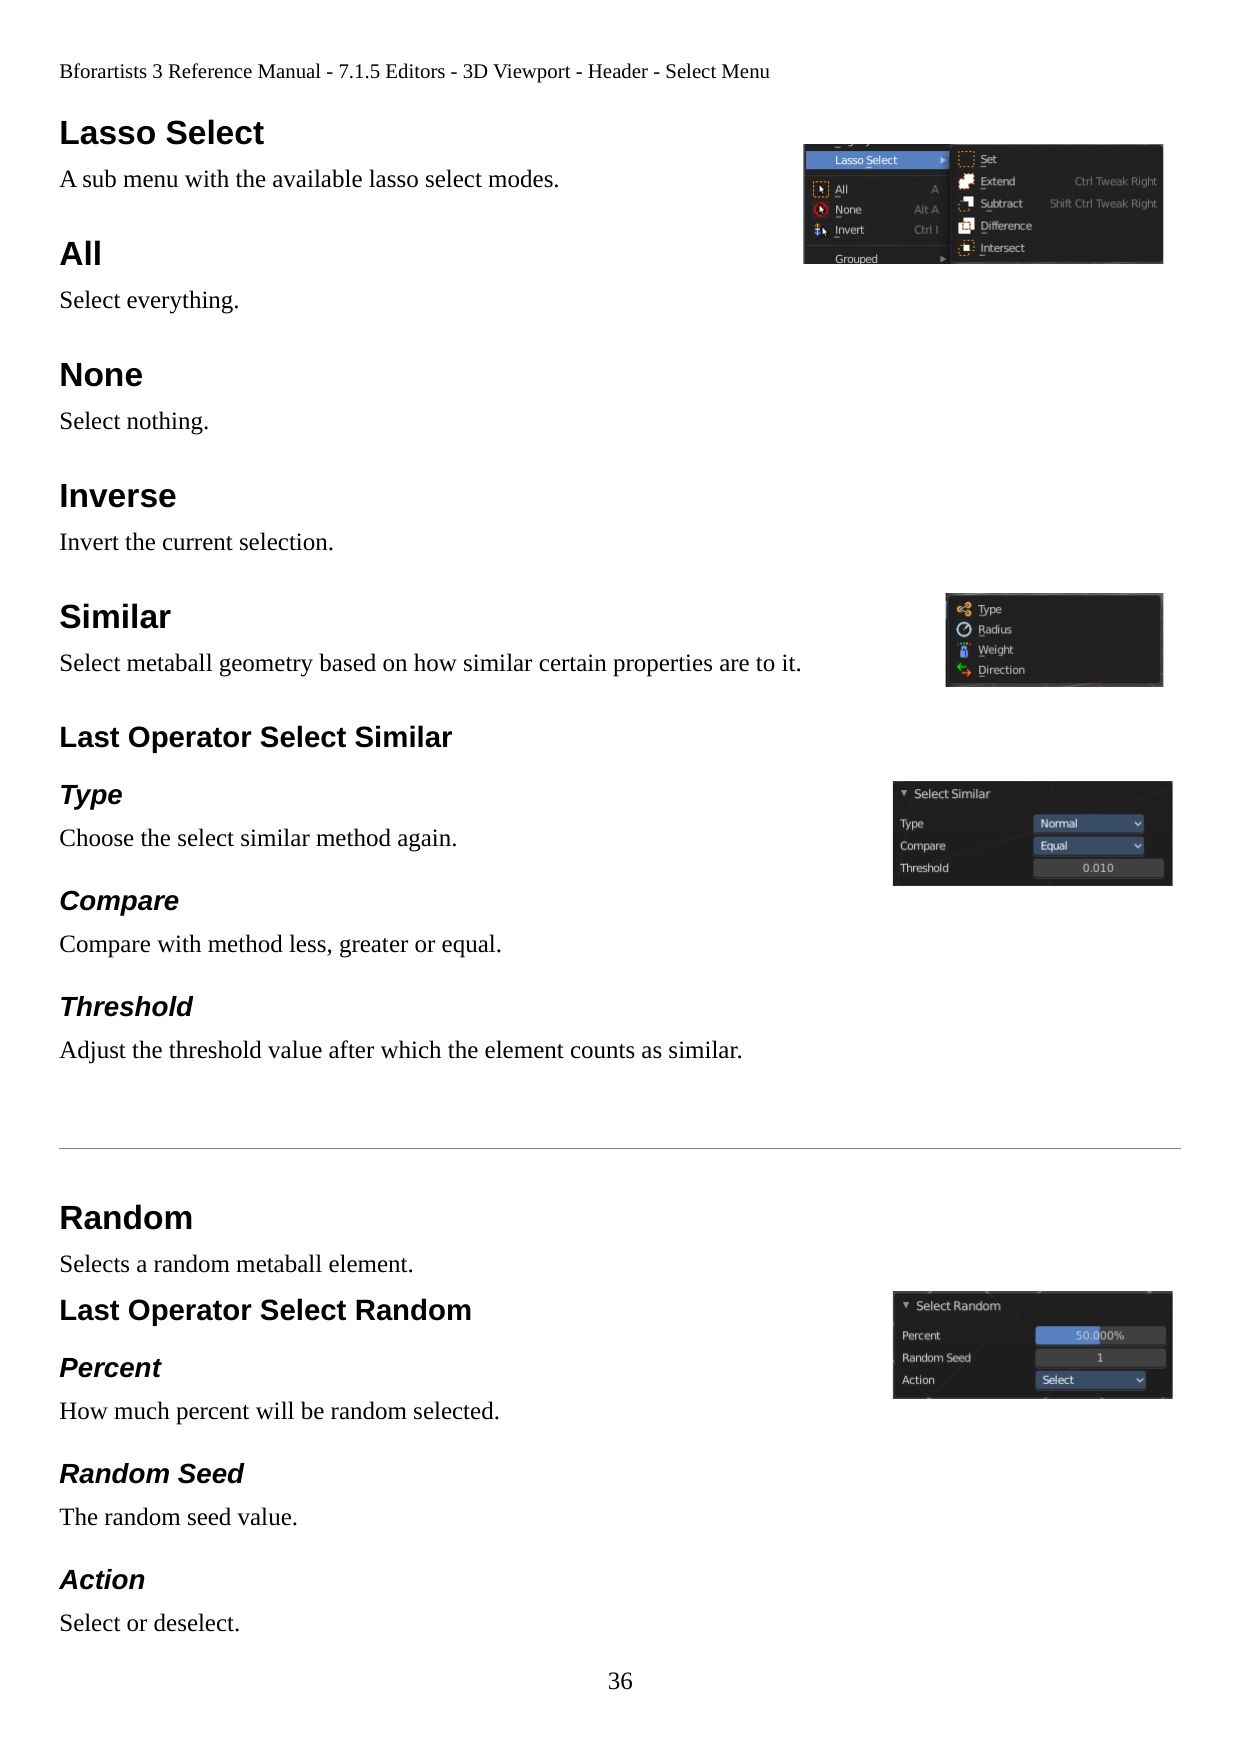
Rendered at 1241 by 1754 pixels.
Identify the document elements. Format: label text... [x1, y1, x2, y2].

subtitle [1173, 1351, 1181, 1383]
picture [892, 1291, 1173, 1399]
picture [892, 781, 1173, 886]
subtitle None [59, 355, 1181, 393]
text How much percent will be random selected. [59, 1396, 1181, 1424]
text A sub menu with the available lasso select modes. [59, 164, 803, 192]
subtitle Compare [59, 885, 1181, 917]
subtitle Similar [59, 597, 945, 635]
text Compare with method less, greater or equal. [59, 929, 1181, 958]
text Choose the select similar method again. [59, 823, 892, 852]
subtitle Random Seed [59, 1457, 1181, 1489]
subtitle Percent [59, 1351, 892, 1383]
subtitle Last Operator Select Similar [59, 720, 1181, 754]
picture [945, 593, 1164, 687]
text Selects a random metaball element. [59, 1249, 1181, 1278]
text Select or deselect. [59, 1608, 1181, 1636]
text Select everything. [59, 285, 1181, 313]
text The random seed value. [59, 1502, 1181, 1530]
subtitle Threshold [59, 991, 1181, 1022]
subtitle Action [59, 1563, 1181, 1595]
subtitle Type [59, 779, 1181, 811]
text Select nothing. [59, 406, 1181, 434]
text Select metaball geometry based on how similar certain properties are to it. [59, 648, 945, 677]
subtitle Random [59, 1198, 1181, 1237]
subtitle Inverse [59, 476, 1181, 514]
subtitle Last Operator Select Random [59, 1293, 892, 1326]
subtitle All [59, 234, 1181, 272]
text Adjust the threshold value after which the element counts as similar. [59, 1035, 1181, 1064]
subtitle Lasso Select [59, 113, 1181, 151]
text Invert the current selection. [59, 527, 1181, 556]
subtitle [1164, 597, 1181, 635]
picture [803, 144, 1164, 264]
